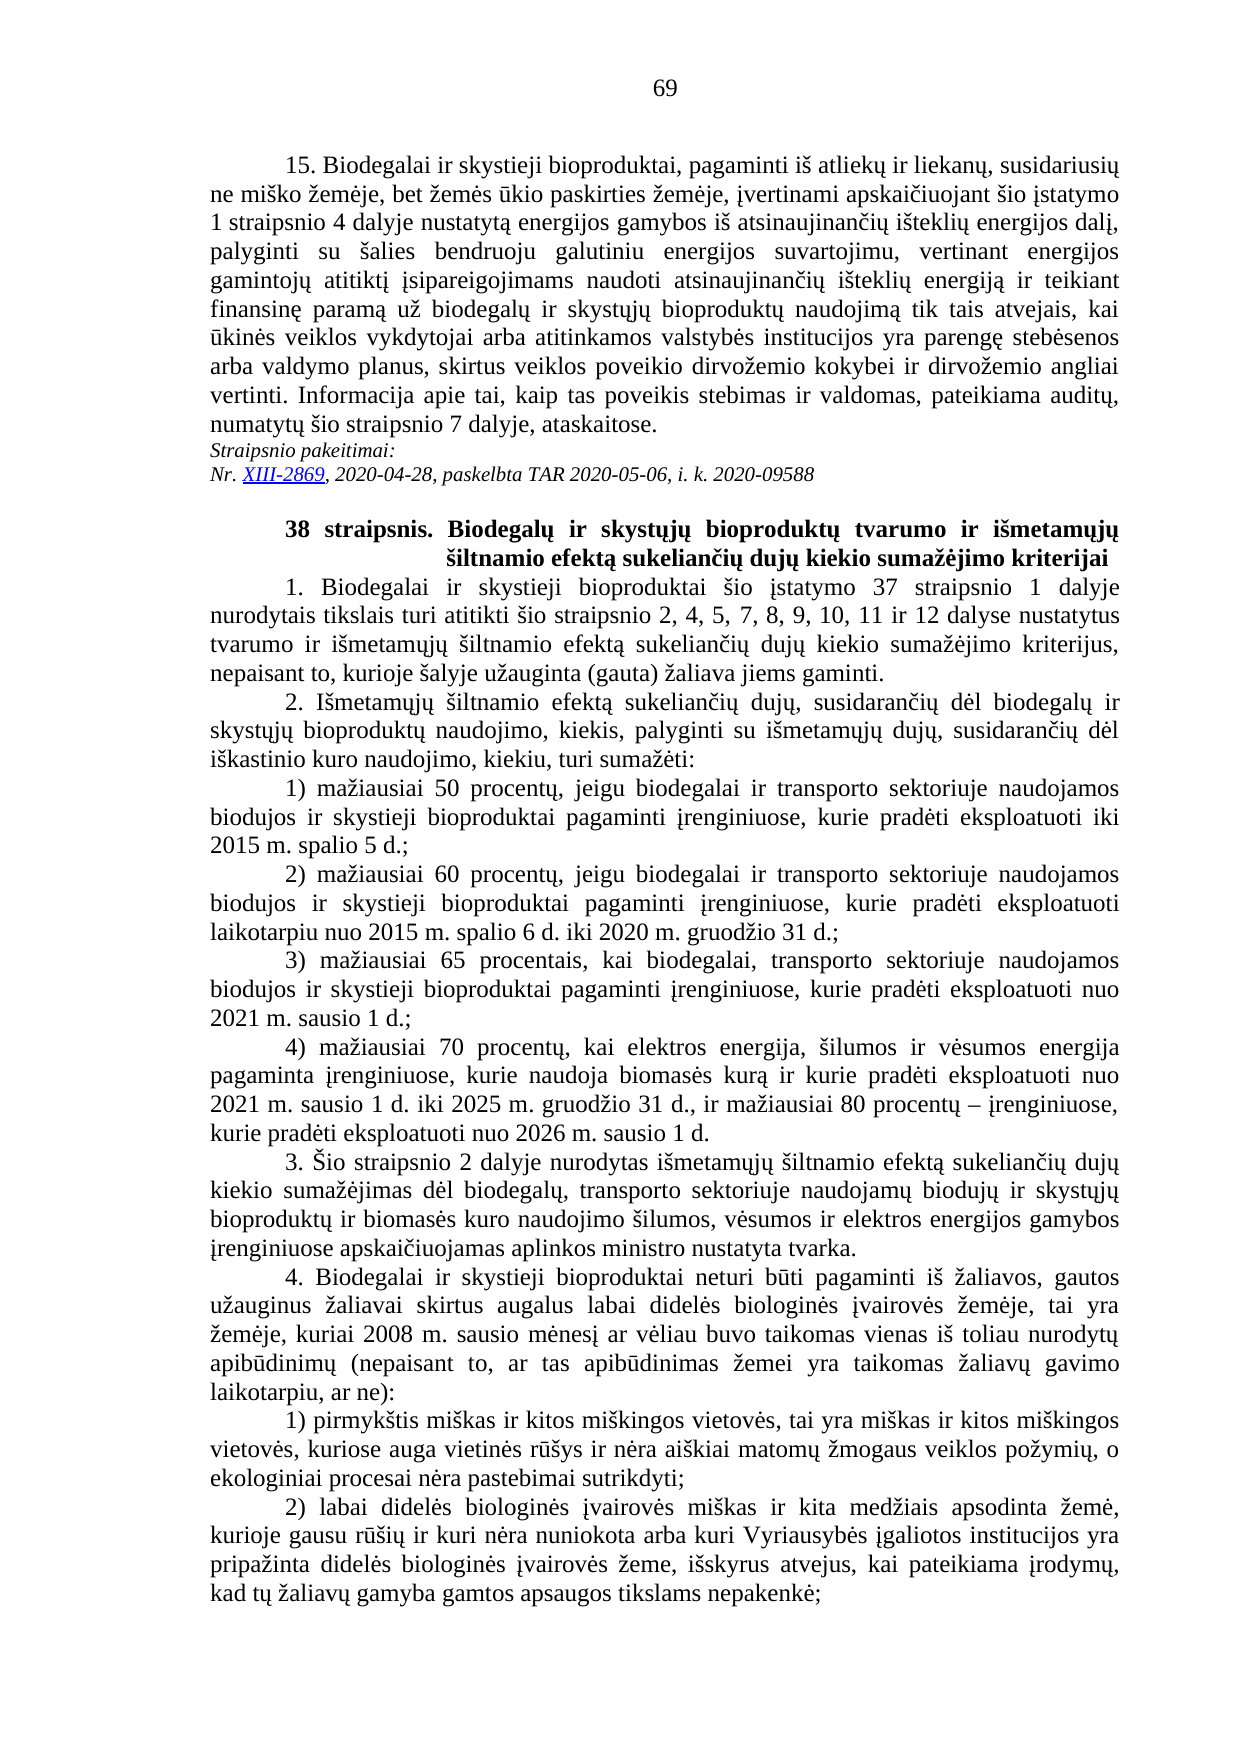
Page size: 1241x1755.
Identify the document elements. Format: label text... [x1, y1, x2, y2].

text 38 straipsnis. Biodegalų ir skystųjų bioproduktų tvarumo ir išmetamųjų šiltnamio efektą sukeliančių dujų kiekio sumažėjimo kriterijai [285, 514, 1120, 572]
text 2. Išmetamųjų šiltnamio efektą sukeliančių dujų, susidarančių dėl biodegalų ir skystųjų bioproduktų naudojimo, kiekis, palyginti su išmetamųjų dujų, susidarančių dėl iškastinio kuro naudojimo, kiekiu, turi sumažėti: [210, 687, 1120, 773]
text Nr. XIII-2869, 2020-04-28, paskelbta TAR 2020-05-06, i. k. 2020-09588 [210, 462, 1120, 486]
text 2) labai didelės biologinės įvairovės miškas ir kita medžiais apsodinta žemė, kurioje gausu rūšių ir kuri nėra nuniokota arba kuri Vyriausybės įgaliotos institucijos yra pripažinta didelės biologinės įvairovės žeme, išskyrus atvejus, kai pateikiama įrodymų, kad tų žaliavų gamyba gamtos apsaugos tikslams nepakenkė; [210, 1492, 1120, 1607]
text 4) mažiausiai 70 procentų, kai elektros energija, šilumos ir vėsumos energija pagaminta įrenginiuose, kurie naudoja biomasės kurą ir kurie pradėti eksploatuoti nuo 2021 m. sausio 1 d. iki 2025 m. gruodžio 31 d., ir mažiausiai 80 procentų – įrenginiuose, kurie pradėti eksploatuoti nuo 2026 m. sausio 1 d. [210, 1032, 1120, 1147]
text 1) pirmykštis miškas ir kitos miškingos vietovės, tai yra miškas ir kitos miškingos vietovės, kuriose auga vietinės rūšys ir nėra aiškiai matomų žmogaus veiklos požymių, o ekologiniai procesai nėra pastebimai sutrikdyti; [210, 1406, 1120, 1492]
text 15. Biodegalai ir skystieji bioproduktai, pagaminti iš atliekų ir liekanų, susidariusių ne miško žemėje, bet žemės ūkio paskirties žemėje, įvertinami apskaičiuojant šio įstatymo 1 straipsnio 4 dalyje nustatytą energijos gamybos iš atsinaujinančių išteklių energijos dalį, palyginti su šalies bendruoju galutiniu energijos suvartojimu, vertinant energijos gamintojų atitiktį įsipareigojimams naudoti atsinaujinančių išteklių energiją ir teikiant finansinę paramą už biodegalų ir skystųjų bioproduktų naudojimą tik tais atvejais, kai ūkinės veiklos vykdytojai arba atitinkamos valstybės institucijos yra parengę stebėsenos arba valdymo planus, skirtus veiklos poveikio dirvožemio kokybei ir dirvožemio angliai vertinti. Informacija apie tai, kaip tas poveikis stebimas ir valdomas, pateikiama auditų, numatytų šio straipsnio 7 dalyje, ataskaitose. [210, 150, 1120, 437]
text Straipsnio pakeitimai: [210, 437, 1120, 462]
text 2) mažiausiai 60 procentų, jeigu biodegalai ir transporto sektoriuje naudojamos biodujos ir skystieji bioproduktai pagaminti įrenginiuose, kurie pradėti eksploatuoti laikotarpiu nuo 2015 m. spalio 6 d. iki 2020 m. gruodžio 31 d.; [210, 859, 1120, 946]
text 1. Biodegalai ir skystieji bioproduktai šio įstatymo 37 straipsnio 1 dalyje nurodytais tikslais turi atitikti šio straipsnio 2, 4, 5, 7, 8, 9, 10, 11 ir 12 dalyse nustatytus tvarumo ir išmetamųjų šiltnamio efektą sukeliančių dujų kiekio sumažėjimo kriterijus, nepaisant to, kurioje šalyje užauginta (gauta) žaliava jiems gaminti. [210, 572, 1120, 687]
text 3) mažiausiai 65 procentais, kai biodegalai, transporto sektoriuje naudojamos biodujos ir skystieji bioproduktai pagaminti įrenginiuose, kurie pradėti eksploatuoti nuo 2021 m. sausio 1 d.; [210, 946, 1120, 1032]
text 4. Biodegalai ir skystieji bioproduktai neturi būti pagaminti iš žaliavos, gautos užauginus žaliavai skirtus augalus labai didelės biologinės įvairovės žemėje, tai yra žemėje, kuriai 2008 m. sausio mėnesį ar vėliau buvo taikomas vienas iš toliau nurodytų apibūdinimų (nepaisant to, ar tas apibūdinimas žemei yra taikomas žaliavų gavimo laikotarpiu, ar ne): [210, 1262, 1120, 1406]
text 3. Šio straipsnio 2 dalyje nurodytas išmetamųjų šiltnamio efektą sukeliančių dujų kiekio sumažėjimas dėl biodegalų, transporto sektoriuje naudojamų biodujų ir skystųjų bioproduktų ir biomasės kuro naudojimo šilumos, vėsumos ir elektros energijos gamybos įrenginiuose apskaičiuojamas aplinkos ministro nustatyta tvarka. [210, 1147, 1120, 1262]
text 1) mažiausiai 50 procentų, jeigu biodegalai ir transporto sektoriuje naudojamos biodujos ir skystieji bioproduktai pagaminti įrenginiuose, kurie pradėti eksploatuoti iki 2015 m. spalio 5 d.; [210, 773, 1120, 859]
